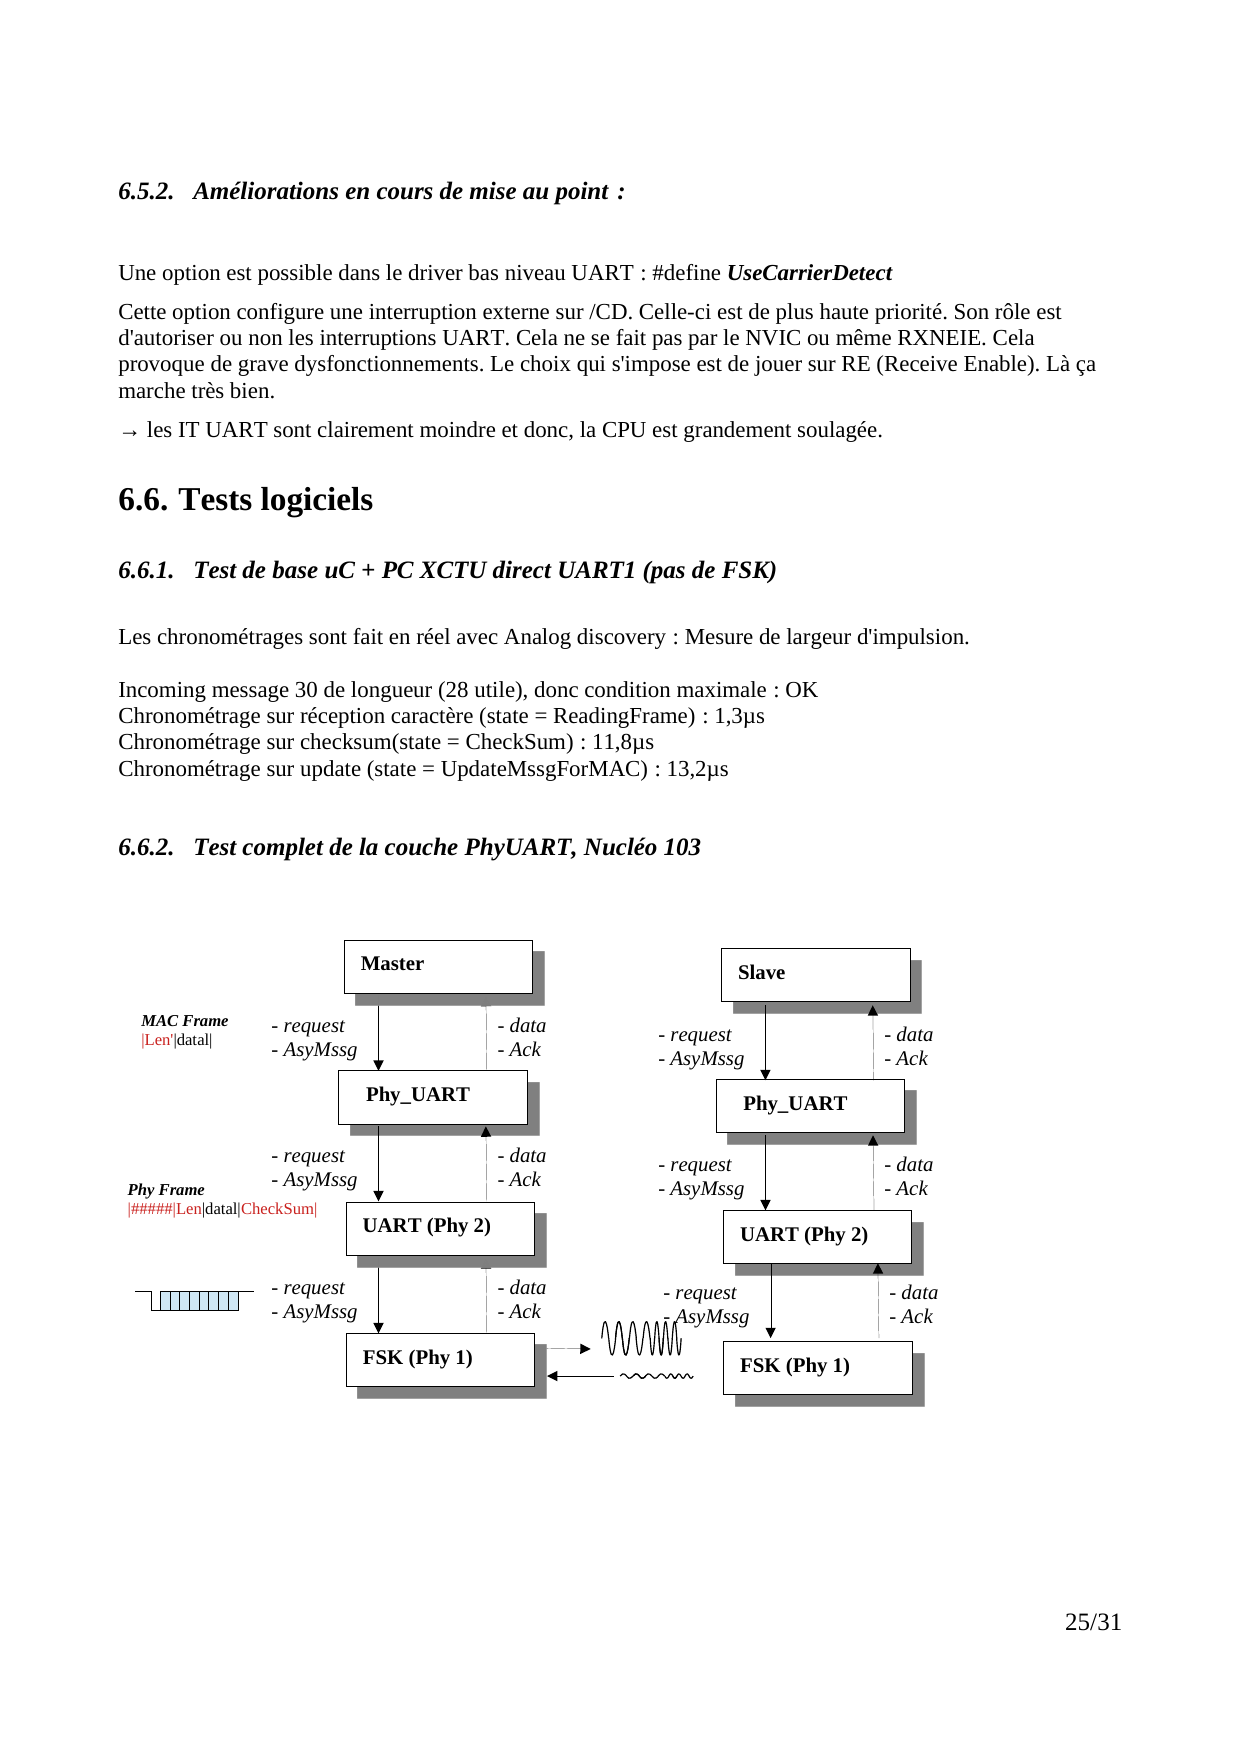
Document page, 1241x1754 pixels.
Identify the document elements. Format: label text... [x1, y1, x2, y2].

subtitle Test complet de la couche PhyUART, Nucléo 103 [118, 832, 1122, 861]
text Cette option configure une interruption externe sur /CD. Celle-ci est de plus haute priorité. Son rôle est d'autoriser ou non les interruptions UART. Cela ne se fait pas par le NVIC ou même RXNEIE. Cela provoque de grave dysfonctionnements. Le choix qui s'impose est de jouer sur RE (Receive Enable). Là ça marche très bien. [118, 298, 1122, 403]
text Incoming message 30 de longueur (28 utile), donc condition maximale : OK [118, 676, 1122, 702]
subtitle Améliorations en cours de mise au point : [118, 176, 1122, 205]
text Les chronométrages sont fait en réel avec Analog discovery : Mesure de largeur d'impulsion. [118, 623, 1122, 649]
text → les IT UART sont clairement moindre et donc, la CPU est grandement soulagée. [118, 416, 1122, 442]
text Chronométrage sur réception caractère (state = ReadingFrame) : 1,3µs [118, 702, 1122, 728]
subtitle Tests logiciels [118, 479, 1122, 518]
text Une option est possible dans le driver bas niveau UART : #define UseCarrierDetect [118, 259, 1122, 285]
text Chronométrage sur checksum(state = CheckSum) : 11,8µs [118, 728, 1122, 755]
text Chronométrage sur update (state = UpdateMssgForMAC) : 13,2µs [118, 755, 1122, 781]
subtitle Test de base uC + PC XCTU direct UART1 (pas de FSK) [118, 555, 1122, 584]
